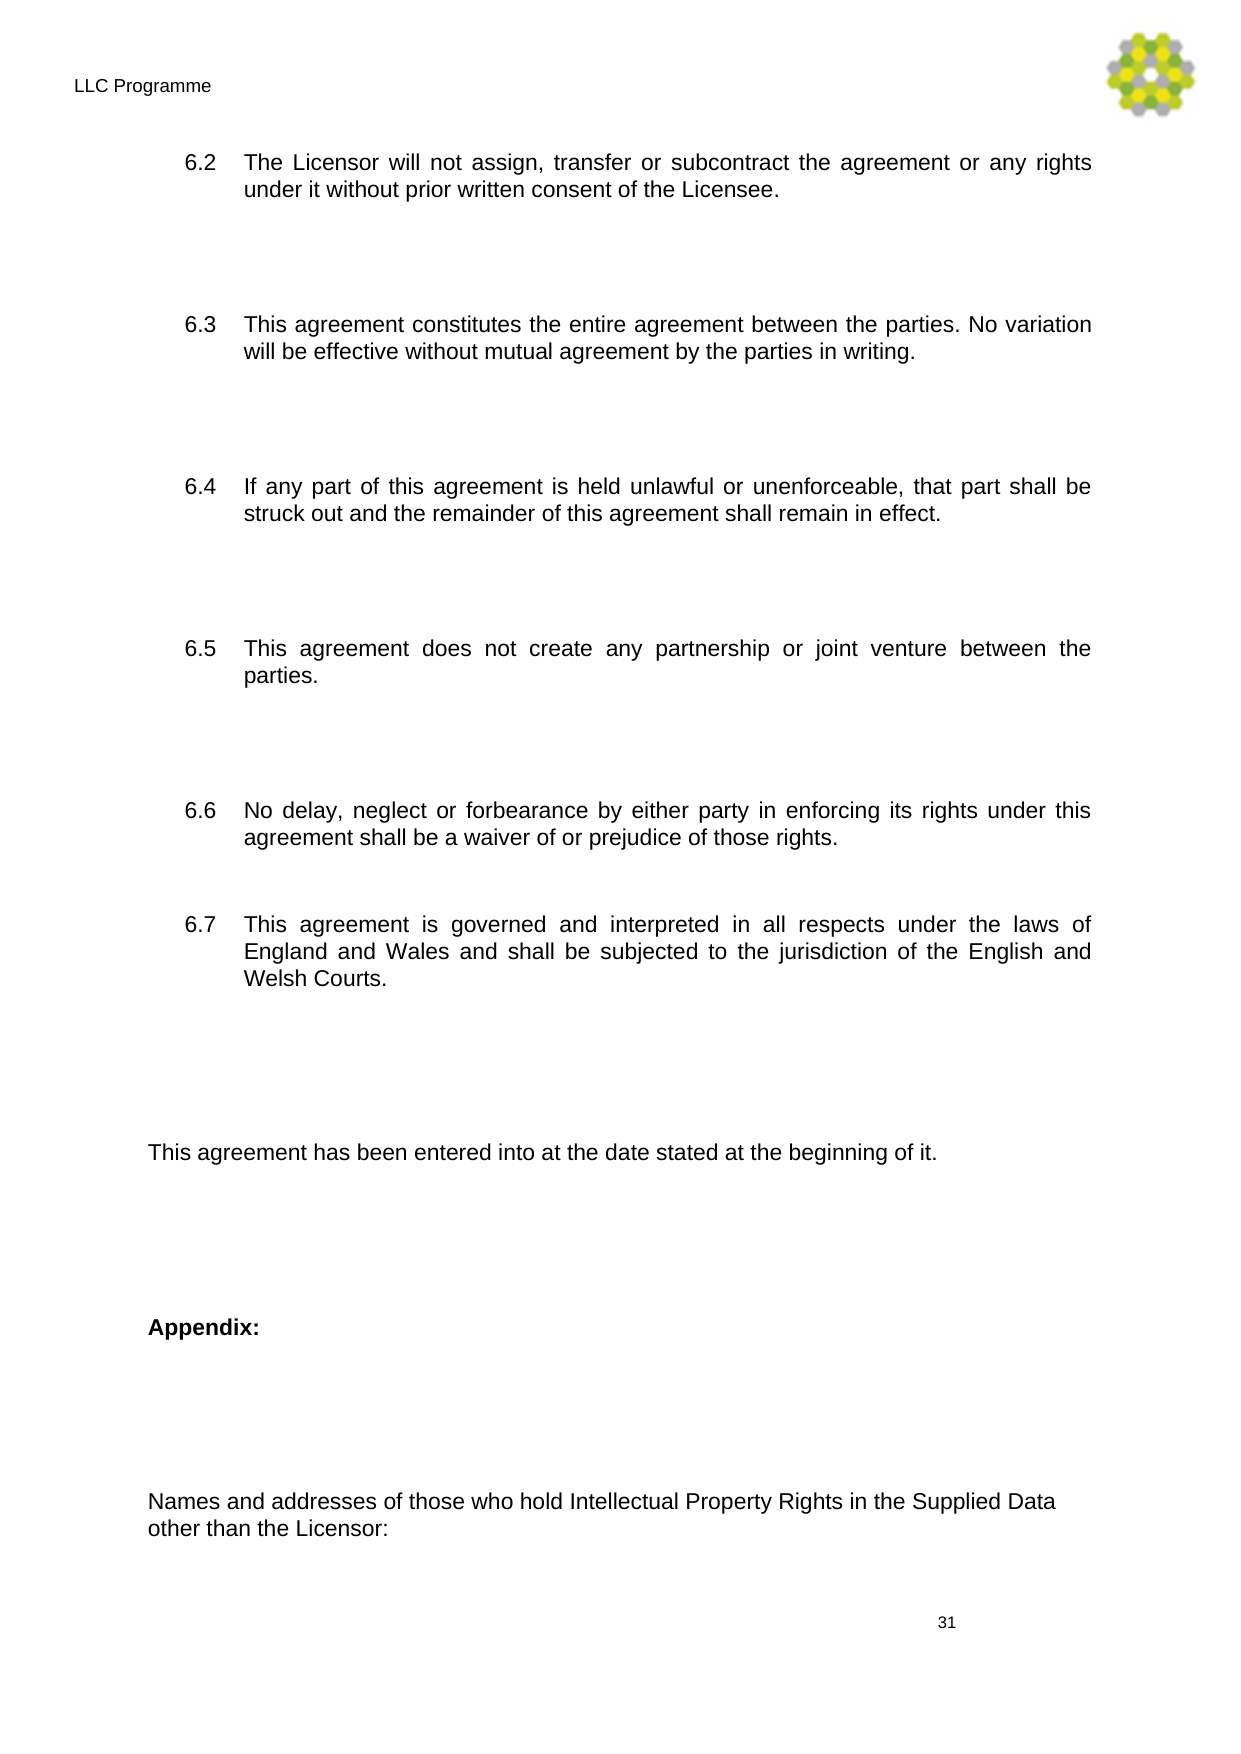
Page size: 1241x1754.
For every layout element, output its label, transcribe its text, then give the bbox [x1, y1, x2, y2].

list No delay, neglect or forbearance by either party in enforcing its rights under this agreement shall be a waiver of or prejudice of those rights. [184, 796, 1092, 850]
text Appendix: [148, 1313, 1092, 1340]
list If any part of this agreement is held unlawful or unenforceable, that part shall be struck out and the remainder of this agreement shall remain in effect. [184, 472, 1092, 526]
text Names and addresses of those who hold Intellectual Property Rights in the Supplied Data other than the Licensor: [148, 1487, 1092, 1541]
list This agreement is governed and interpreted in all respects under the laws of England and Wales and shall be subjected to the jurisdiction of the English and Welsh Courts. [184, 910, 1092, 991]
list This agreement does not create any partnership or joint venture between the parties. [184, 634, 1092, 688]
list The Licensor will not assign, transfer or subcontract the agreement or any rights under it without prior written consent of the Licensee. [184, 148, 1092, 202]
list This agreement constitutes the entire agreement between the parties. No variation will be effective without mutual agreement by the parties in writing. [184, 310, 1092, 364]
text This agreement has been entered into at the date stated at the beginning of it. [148, 1138, 1092, 1166]
